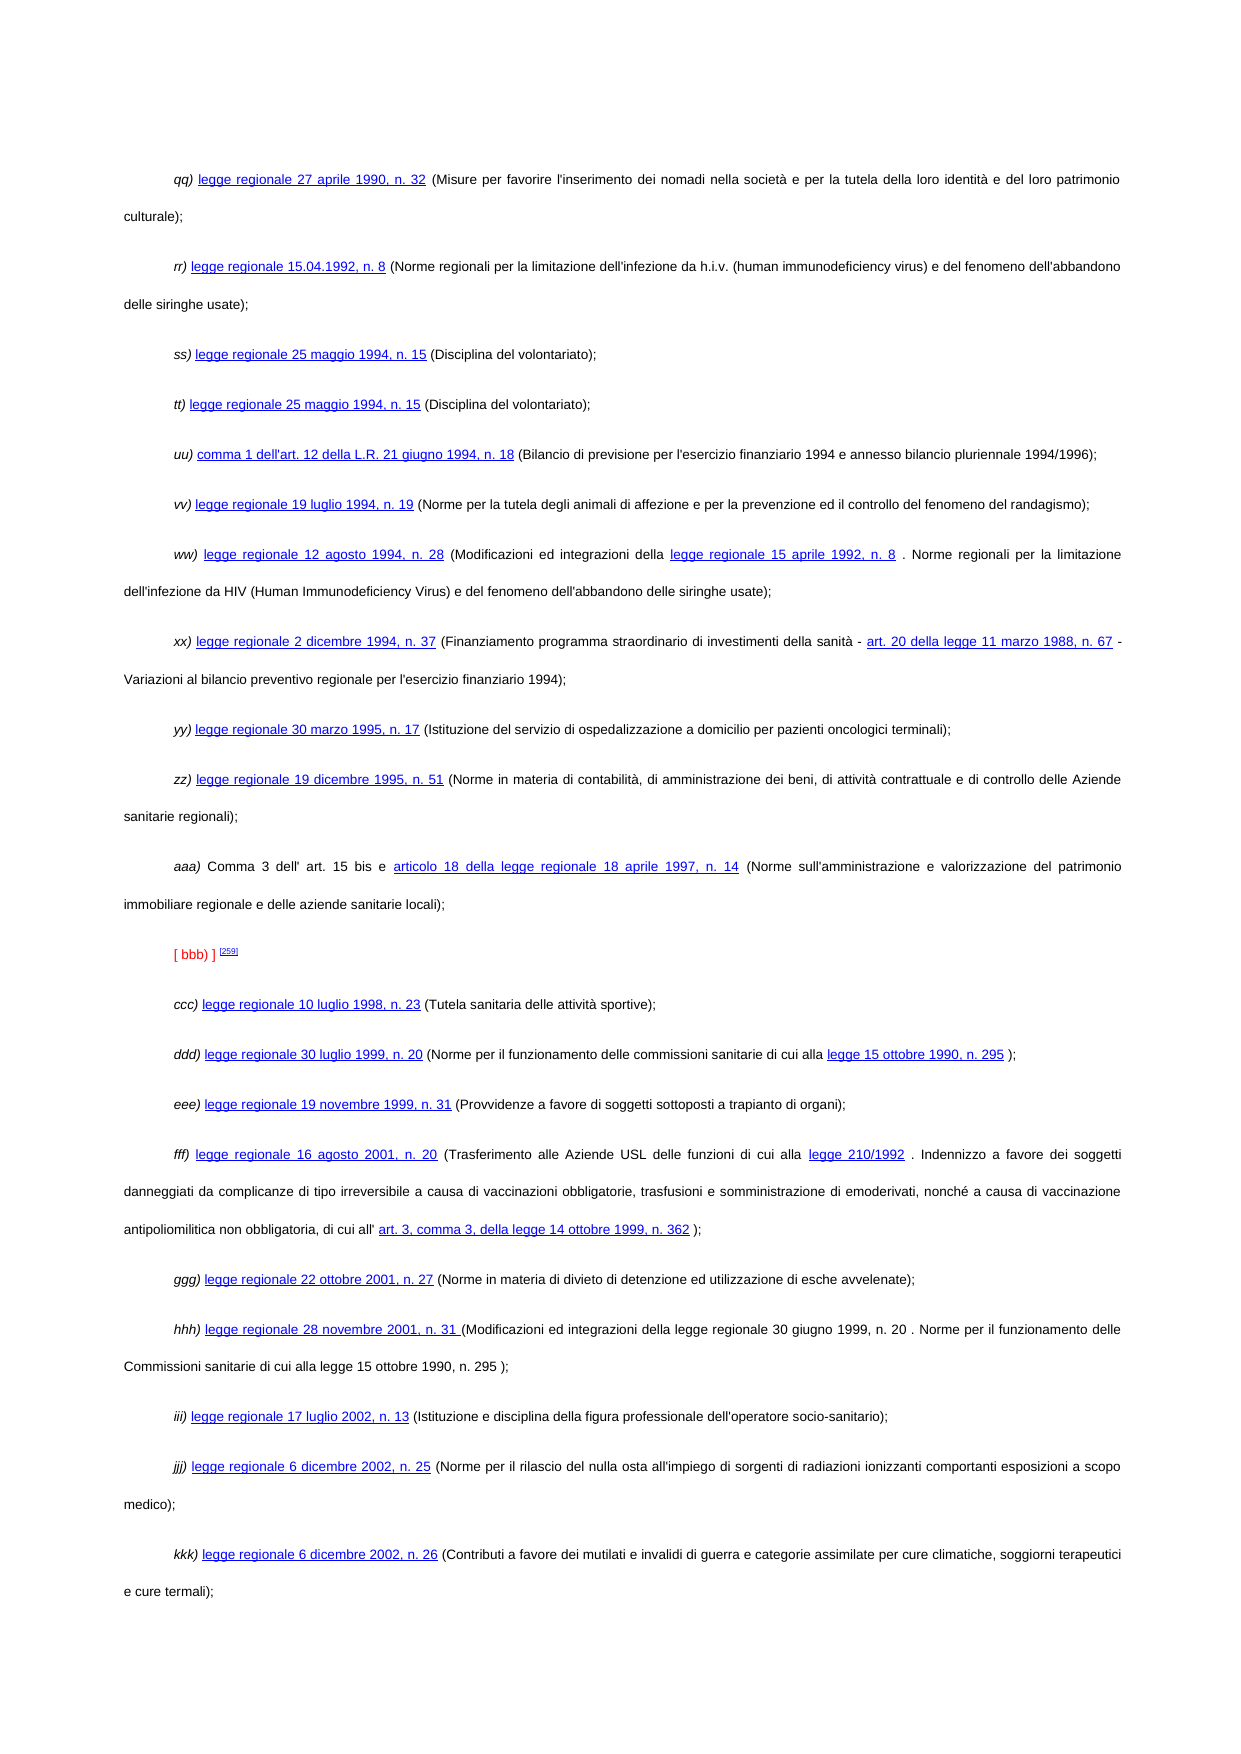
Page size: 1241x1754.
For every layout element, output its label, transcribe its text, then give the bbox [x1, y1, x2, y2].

table_header qq) legge regionale 27 aprile 1990, n. 32 (Misure per favorire l'inserimento dei nomadi nella società e per la tutela della loro identità e del loro patrimonio culturale); rr) legge regionale 15.04.1992, n. 8 (Norme regionali per la limitazione dell'infezione da h.i.v. (human immunodeficiency virus) e del fenomeno dell'abbandono delle siringhe usate); ss) legge regionale 25 maggio 1994, n. 15 (Disciplina del volontariato); tt) legge regionale 25 maggio 1994, n. 15 (Disciplina del volontariato); uu) comma 1 dell'art. 12 della L.R. 21 giugno 1994, n. 18 (Bilancio di previsione per l'esercizio finanziario 1994 e annesso bilancio pluriennale 1994/1996); vv) legge regionale 19 luglio 1994, n. 19 (Norme per la tutela degli animali di affezione e per la prevenzione ed il controllo del fenomeno del randagismo); ww) legge regionale 12 agosto 1994, n. 28 (Modificazioni ed integrazioni della legge regionale 15 aprile 1992, n. 8 . Norme regionali per la limitazione dell'infezione da HIV (Human Immunodeficiency Virus) e del fenomeno dell'abbandono delle siringhe usate); xx) legge regionale 2 dicembre 1994, n. 37 (Finanziamento programma straordinario di investimenti della sanità - art. 20 della legge 11 marzo 1988, n. 67 - Variazioni al bilancio preventivo regionale per l'esercizio finanziario 1994); yy) legge regionale 30 marzo 1995, n. 17 (Istituzione del servizio di ospedalizzazione a domicilio per pazienti oncologici terminali); zz) legge regionale 19 dicembre 1995, n. 51 (Norme in materia di contabilità, di amministrazione dei beni, di attività contrattuale e di controllo delle Aziende sanitarie regionali); aaa) Comma 3 dell' art. 15 bis e articolo 18 della legge regionale 18 aprile 1997, n. 14 (Norme sull'amministrazione e valorizzazione del patrimonio immobiliare regionale e delle aziende sanitarie locali); [ bbb) ] [259] ccc) legge regionale 10 luglio 1998, n. 23 (Tutela sanitaria delle attività sportive); ddd) legge regionale 30 luglio 1999, n. 20 (Norme per il funzionamento delle commissioni sanitarie di cui alla legge 15 ottobre 1990, n. 295 ); eee) legge regionale 19 novembre 1999, n. 31 (Provvidenze a favore di soggetti sottoposti a trapianto di organi); fff) legge regionale 16 agosto 2001, n. 20 (Trasferimento alle Aziende USL delle funzioni di cui alla legge 210/1992 . Indennizzo a favore dei soggetti danneggiati da complicanze di tipo irreversibile a causa di vaccinazioni obbligatorie, trasfusioni e somministrazione di emoderivati, nonché a causa di vaccinazione antipoliomilitica non obbligatoria, di cui all' art. 3, comma 3, della legge 14 ottobre 1999, n. 362 ); ggg) legge regionale 22 ottobre 2001, n. 27 (Norme in materia di divieto di detenzione ed utilizzazione di esche avvelenate); hhh) legge regionale 28 novembre 2001, n. 31 (Modificazioni ed integrazioni della legge regionale 30 giugno 1999, n. 20 . Norme per il funzionamento delle Commissioni sanitarie di cui alla legge 15 ottobre 1990, n. 295 ); iii) legge regionale 17 luglio 2002, n. 13 (Istituzione e disciplina della figura professionale dell'operatore socio-sanitario); jjj) legge regionale 6 dicembre 2002, n. 25 (Norme per il rilascio del nulla osta all'impiego di sorgenti di radiazioni ionizzanti comportanti esposizioni a scopo medico); kkk) legge regionale 6 dicembre 2002, n. 26 (Contributi a favore dei mutilati e invalidi di guerra e categorie assimilate per cure climatiche, soggiorni terapeutici e cure termali); [118, 148, 1122, 1610]
